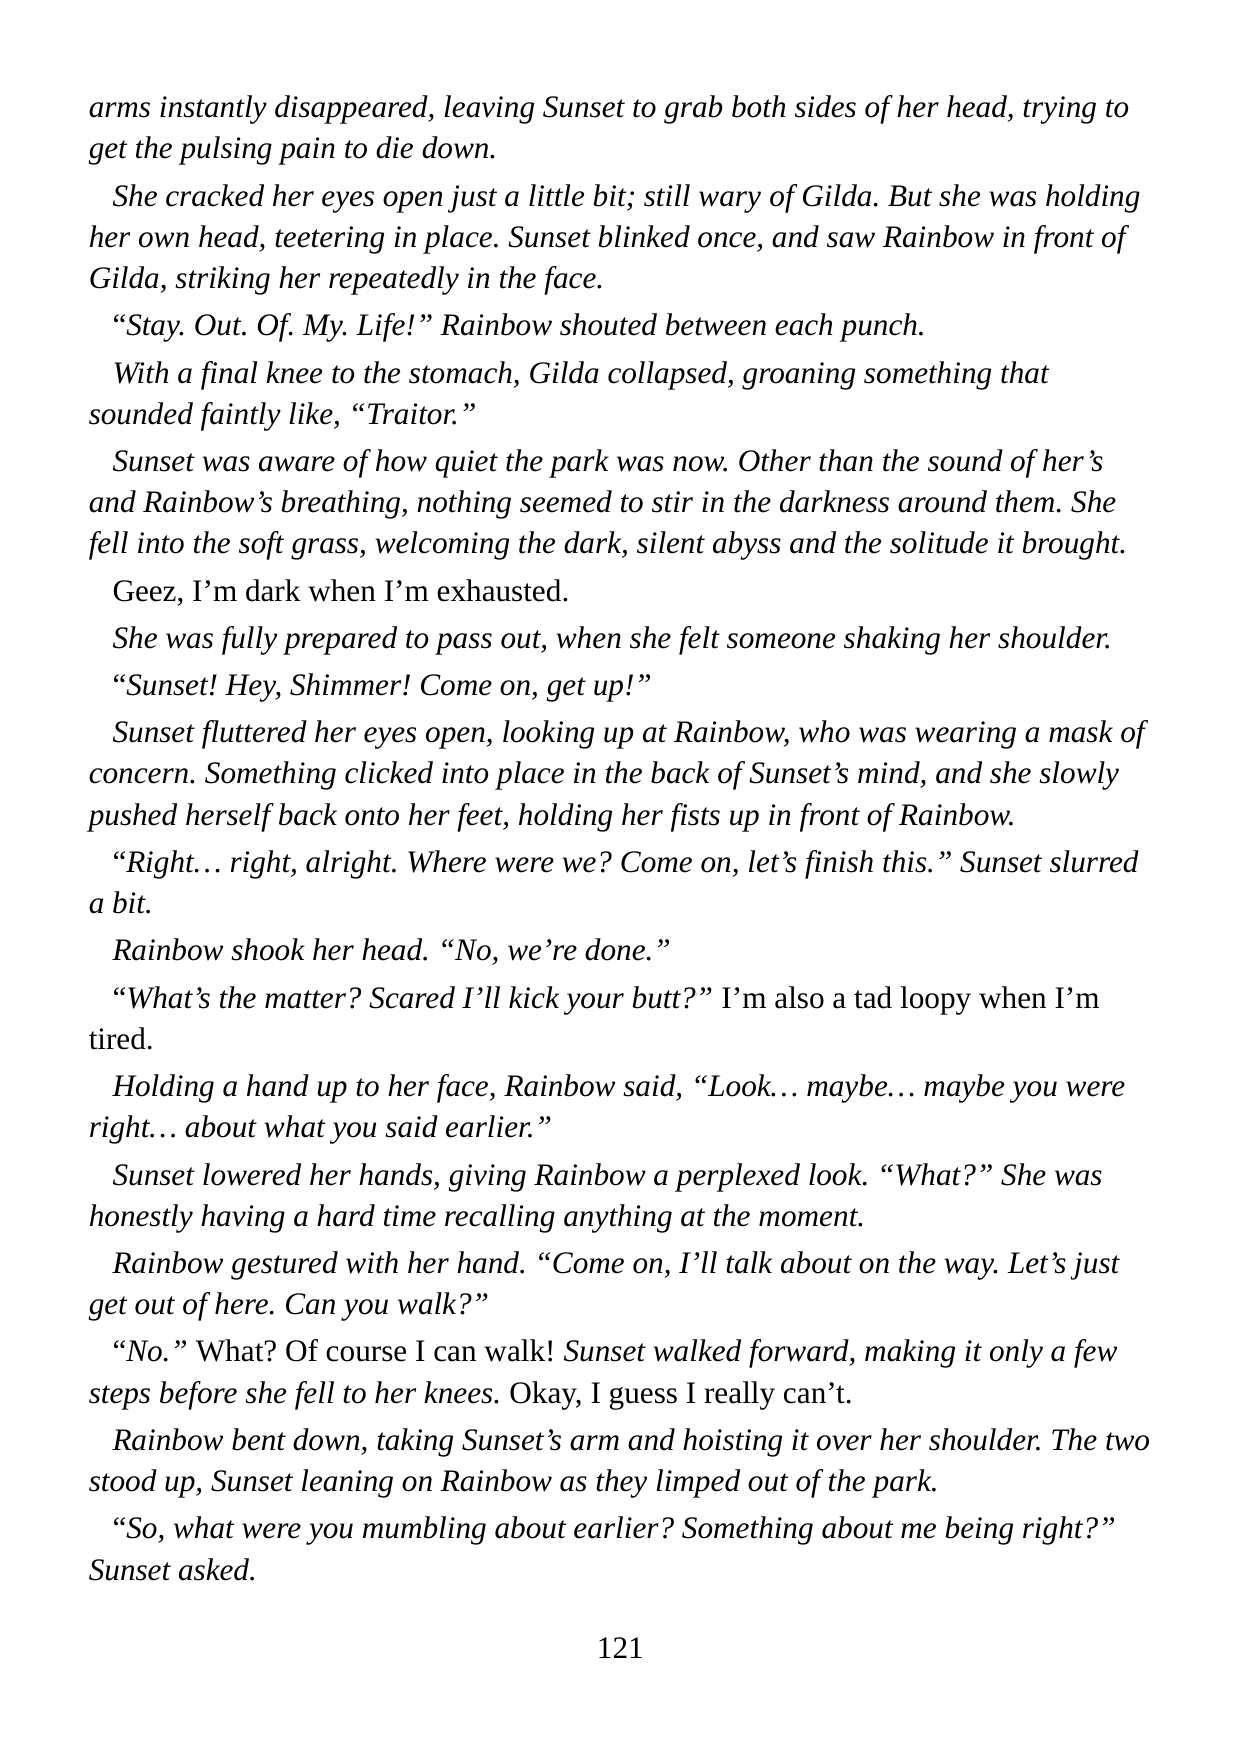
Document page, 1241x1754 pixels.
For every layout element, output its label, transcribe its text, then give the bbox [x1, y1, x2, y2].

text Holding a hand up to her face, Rainbow said, “Look… maybe… maybe you were right… about what you said earlier.” [88, 1067, 1152, 1144]
text Sunset lowered her hands, giving Rainbow a perplexed look. “What?” She was honestly having a hard time recalling anything at the moment. [88, 1156, 1152, 1233]
text Rainbow gestured with her hand. “Come on, I’ll talk about on the way. Let’s just get out of here. Can you walk?” [88, 1244, 1152, 1321]
text “Stay. Out. Of. My. Life!” Rainbow shouted between each punch. [88, 307, 1152, 343]
text “No.” What? Of course I can walk! Sunset walked forward, making it only a few steps before she fell to her knees. Okay, I guess I really can’t. [88, 1333, 1152, 1410]
text arms instantly disappeared, leaving Sunset to grab both sides of her head, trying to get the pulsing pain to die down. [88, 88, 1152, 166]
text With a final knee to the stomach, Gilda collapsed, groaning something that sounded faintly like, “Traitor.” [88, 354, 1152, 431]
text She was fully prepared to pass out, when she felt someone shaking her shoulder. [88, 619, 1152, 655]
text Geez, I’m dark when I’m exhausted. [88, 572, 1152, 608]
text “What’s the matter? Scared I’ll kick your butt?” I’m also a tad loopy when I’m tired. [88, 979, 1152, 1056]
text “So, what were you mumbling about earlier? Something about me being right?” Sunset asked. [88, 1509, 1152, 1587]
text Rainbow shook her head. “No, we’re done.” [88, 932, 1152, 968]
text She cracked her eyes open just a little bit; still wary of Gilda. But she was holding her own head, teetering in place. Sunset blinked once, and saw Rainbow in front of Gilda, striking her repeatedly in the face. [88, 177, 1152, 295]
text Rainbow bent down, taking Sunset’s arm and hoisting it over her shoulder. The two stood up, Sunset leaning on Rainbow as they limped out of the park. [88, 1421, 1152, 1498]
text “Sunset! Hey, Shimmer! Come on, get up!” [88, 666, 1152, 702]
text Sunset fluttered her eyes open, looking up at Rainbow, who was wearing a mask of concern. Something clicked into place in the back of Sunset’s mind, and she slowly pushed herself back onto her feet, holding her fists up in front of Rainbow. [88, 713, 1152, 832]
text “Right… right, alright. Where were we? Come on, let’s finish this.” Sunset slurred a bit. [88, 843, 1152, 920]
text Sunset was aware of how quiet the park was now. Other than the sound of her’s and Rainbow’s breathing, nothing seemed to stir in the darkness around them. She fell into the soft grass, welcoming the dark, silent abyss and the solitude it brought. [88, 442, 1152, 561]
